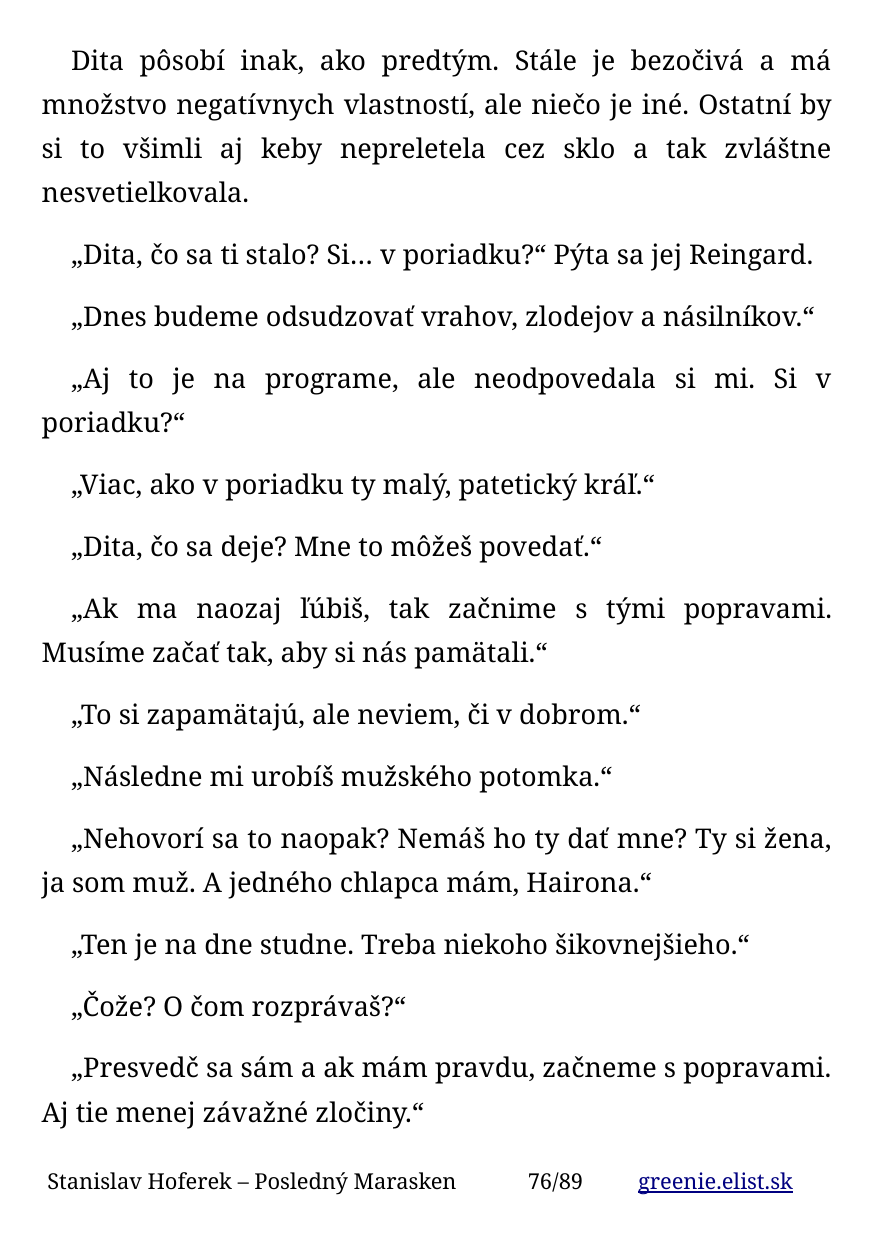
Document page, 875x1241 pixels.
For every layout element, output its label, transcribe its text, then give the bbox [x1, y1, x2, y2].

text Dita pôsobí inak, ako predtým. Stále je bezočivá a má množstvo negatívnych vlastností, ale niečo je iné. Ostatní by si to všimli aj keby nepreletela cez sklo a tak zvláštne nesvetielkovala. [41, 41, 833, 211]
text „To si zapamätajú, ale neviem, či v dobrom.“ [41, 695, 833, 732]
text „Následne mi urobíš mužského potomka.“ [41, 757, 833, 794]
text „Dita, čo sa ti stalo? Si… v poriadku?“ Pýta sa jej Reingard. [41, 236, 833, 273]
text „Presvedč sa sám a ak mám pravdu, začneme s popravami. Aj tie menej závažné zločiny.“ [41, 1049, 833, 1130]
text „Dita, čo sa deje? Mne to môžeš povedať.“ [41, 527, 833, 564]
text „Dnes budeme odsudzovať vrahov, zlodejov a násilníkov.“ [41, 298, 833, 334]
text „Ak ma naozaj ľúbiš, tak začnime s tými popravami. Musíme začať tak, aby si nás pamätali.“ [41, 589, 833, 670]
text „Aj to je na programe, ale neodpovedala si mi. Si v poriadku?“ [41, 359, 833, 441]
text „Viac, ako v poriadku ty malý, patetický kráľ.“ [41, 466, 833, 502]
text „Ten je na dne studne. Treba niekoho šikovnejšieho.“ [41, 925, 833, 962]
text „Nehovorí sa to naopak? Nemáš ho ty dať mne? Ty si žena, ja som muž. A jedného chlapca mám, Hairona.“ [41, 819, 833, 900]
text „Čože? O čom rozprávaš?“ [41, 987, 833, 1024]
